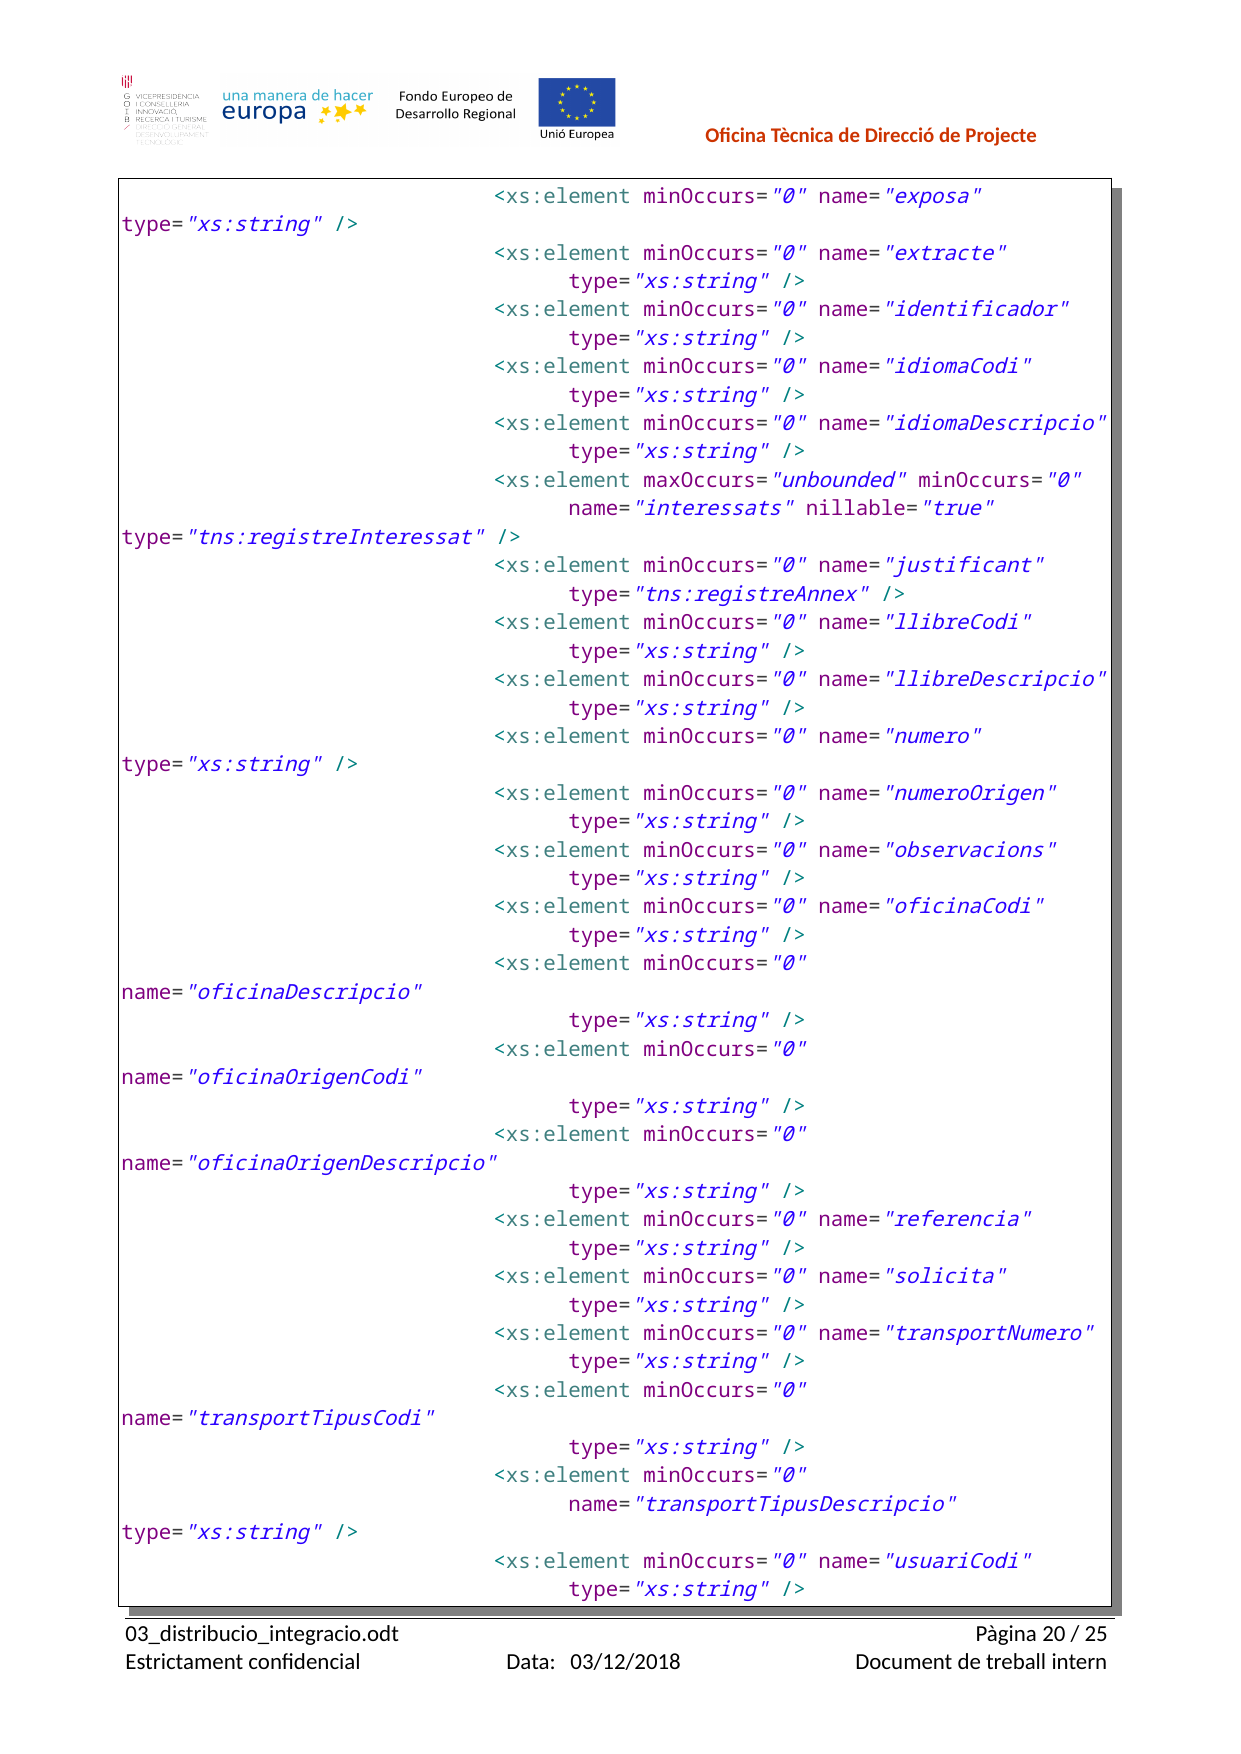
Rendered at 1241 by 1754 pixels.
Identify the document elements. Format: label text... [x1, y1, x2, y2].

picture [118, 73, 213, 147]
text type="xs:string" /> [119, 1173, 1111, 1201]
text <xs:element minOccurs="0" name="numeroOrigen" [119, 775, 1111, 803]
text <xs:element minOccurs="0" name="oficinaOrigenDescripcio" [119, 1116, 1111, 1173]
text <xs:element minOccurs="0" name="llibreCodi" [119, 604, 1111, 633]
text type="xs:string" /> [119, 917, 1111, 946]
text <xs:element minOccurs="0" name="justificant" [119, 547, 1111, 576]
text type="tns:registreAnnex" /> [119, 576, 1111, 604]
text type="xs:string" /> [119, 689, 1111, 718]
text <xs:element maxOccurs="unbounded" minOccurs="0" [119, 462, 1111, 491]
text <xs:element minOccurs="0" name="transportTipusCodi" [119, 1372, 1111, 1429]
text type="xs:string" /> [119, 1002, 1111, 1031]
text <xs:element minOccurs="0" name="idiomaDescripcio" [119, 405, 1111, 434]
text type="xs:string" /> [119, 633, 1111, 661]
text name="transportTipusDescripcio" type="xs:string" /> [119, 1486, 1111, 1543]
text <xs:element minOccurs="0" [119, 1457, 1111, 1486]
text type="xs:string" /> [119, 320, 1111, 348]
text <xs:element minOccurs="0" name="extracte" [119, 234, 1111, 263]
text type="xs:string" /> [119, 1571, 1111, 1606]
text <xs:element minOccurs="0" name="idiomaCodi" [119, 348, 1111, 377]
text <xs:element minOccurs="0" name="oficinaOrigenCodi" [119, 1031, 1111, 1088]
text <xs:element minOccurs="0" name="llibreDescripcio" [119, 661, 1111, 689]
text <xs:element minOccurs="0" name="transportNumero" [119, 1315, 1111, 1344]
text type="xs:string" /> [119, 1230, 1111, 1258]
text name="interessats" nillable="true" type="tns:registreInteressat" /> [119, 491, 1111, 547]
text <xs:element minOccurs="0" name="solicita" [119, 1258, 1111, 1287]
text <xs:element minOccurs="0" name="identificador" [119, 291, 1111, 320]
picture [219, 73, 621, 147]
text type="xs:string" /> [119, 860, 1111, 889]
text type="xs:string" /> [119, 434, 1111, 462]
text type="xs:string" /> [119, 1287, 1111, 1315]
text <xs:element minOccurs="0" name="numero" type="xs:string" /> [119, 718, 1111, 775]
text <xs:element minOccurs="0" name="exposa" type="xs:string" /> [119, 179, 1111, 234]
text <xs:element minOccurs="0" name="observacions" [119, 832, 1111, 860]
text type="xs:string" /> [119, 377, 1111, 405]
text type="xs:string" /> [119, 1429, 1111, 1457]
text type="xs:string" /> [119, 263, 1111, 291]
text type="xs:string" /> [119, 1344, 1111, 1372]
text <xs:element minOccurs="0" name="usuariCodi" [119, 1543, 1111, 1571]
text type="xs:string" /> [119, 803, 1111, 832]
text <xs:element minOccurs="0" name="referencia" [119, 1201, 1111, 1230]
text <xs:element minOccurs="0" name="oficinaCodi" [119, 889, 1111, 917]
text type="xs:string" /> [119, 1088, 1111, 1116]
text <xs:element minOccurs="0" name="oficinaDescripcio" [119, 946, 1111, 1002]
